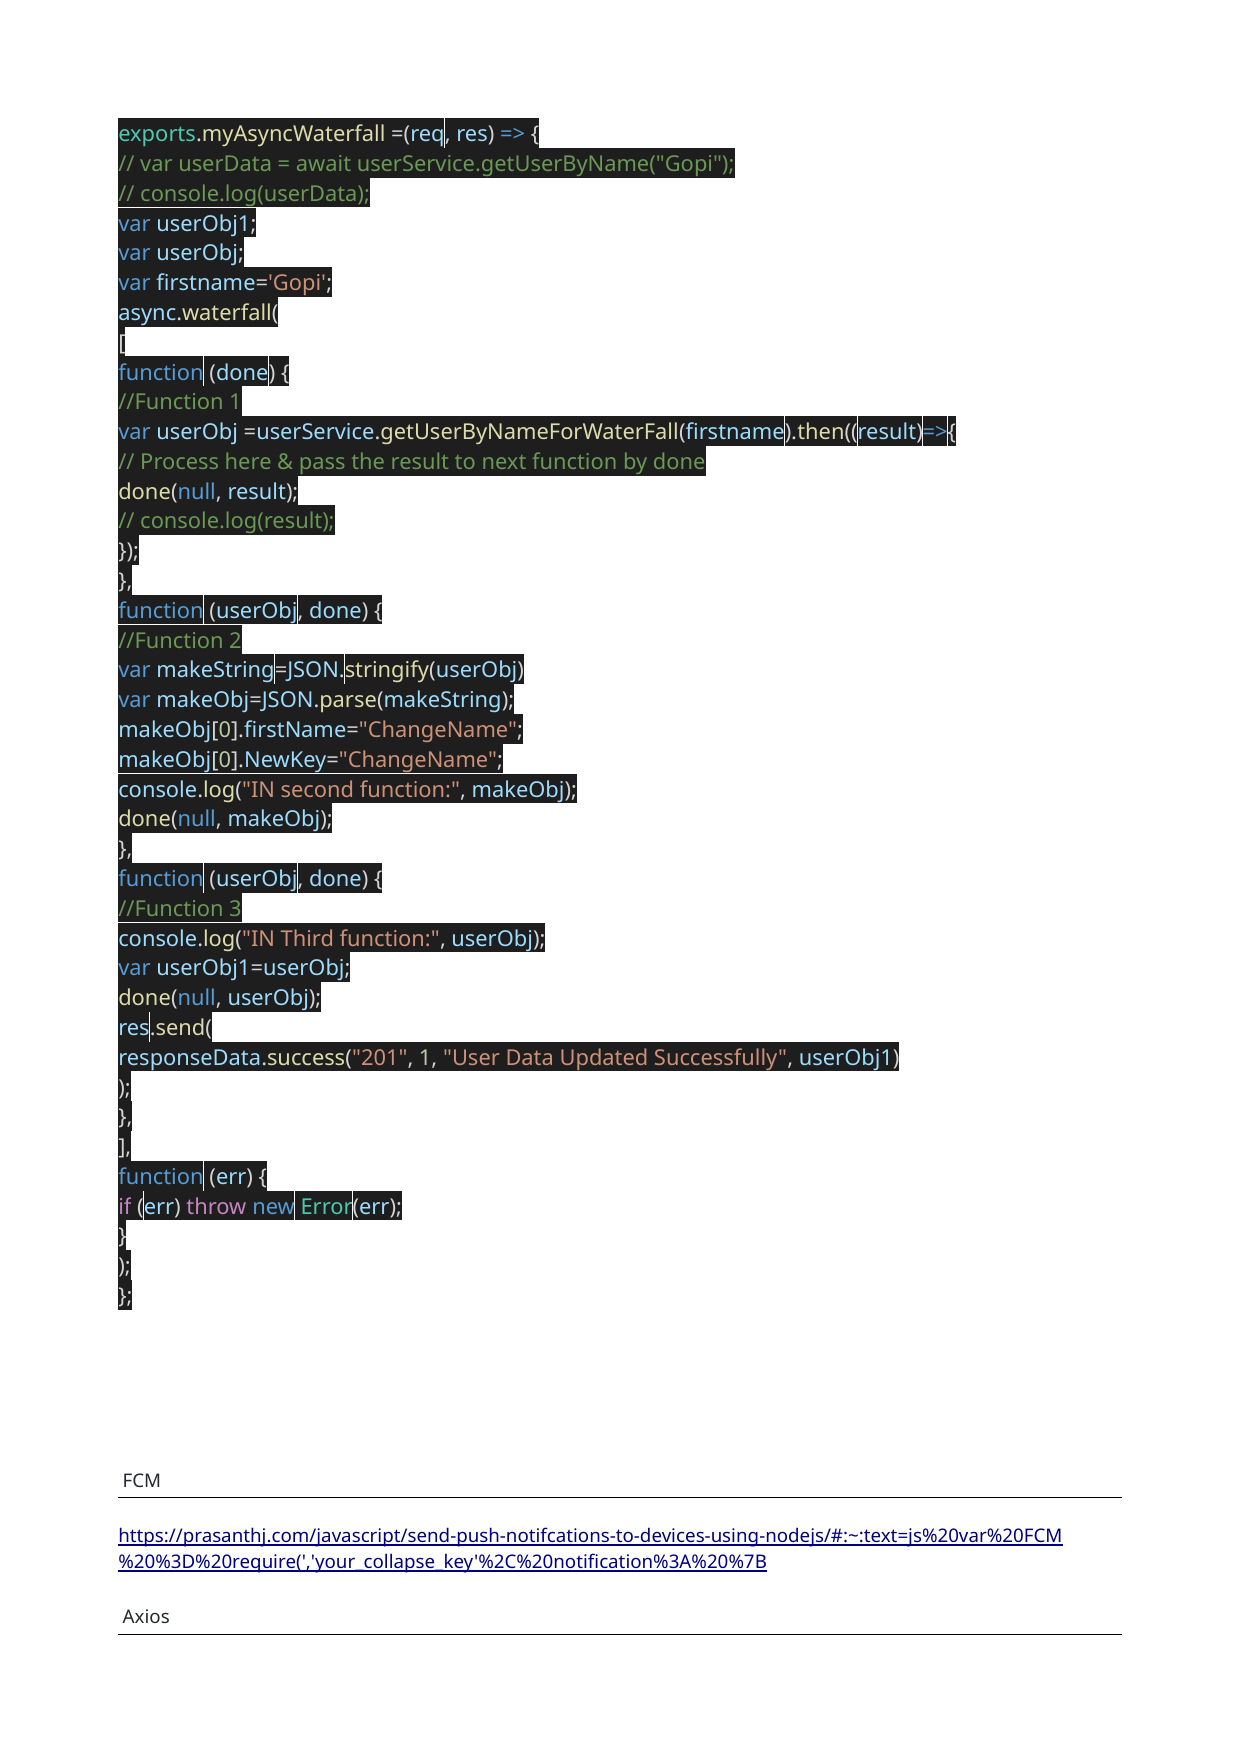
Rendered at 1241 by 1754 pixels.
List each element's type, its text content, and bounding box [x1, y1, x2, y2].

text // console.log(userData); [118, 178, 1122, 207]
text FCM [118, 1463, 1122, 1497]
text done(null, makeObj); [118, 803, 1122, 833]
text var userObj1=userObj; [118, 952, 1122, 982]
text responseData.success("201", 1, "User Data Updated Successfully", userObj1) [118, 1042, 1122, 1071]
text https://prasanthj.com/javascript/send-push-notifcations-to-devices-using-nodejs/#:~:text=js%20var%20FCM%20%3D%20require(','your_collapse_key'%2C%20notification%3A%20%7B [118, 1523, 1122, 1574]
text [ [118, 327, 1122, 356]
text async.waterfall( [118, 297, 1122, 327]
text var firstname='Gopi'; [118, 267, 1122, 297]
text done(null, userObj); [118, 982, 1122, 1012]
text var userObj =userService.getUserByNameForWaterFall(firstname).then((result)=>{ [118, 416, 1122, 446]
text var makeString=JSON.stringify(userObj) [118, 654, 1122, 684]
text // console.log(result); [118, 505, 1122, 535]
text console.log("IN Third function:", userObj); [118, 922, 1122, 952]
text }; [118, 1280, 1122, 1310]
text res.send( [118, 1012, 1122, 1042]
text ); [118, 1250, 1122, 1280]
text //Function 1 [118, 386, 1122, 416]
text ); [118, 1071, 1122, 1101]
text if (err) throw new Error(err); [118, 1191, 1122, 1220]
text function (err) { [118, 1161, 1122, 1191]
text console.log("IN second function:", makeObj); [118, 773, 1122, 803]
text //Function 3 [118, 893, 1122, 922]
text } [118, 1220, 1122, 1250]
text //Function 2 [118, 624, 1122, 654]
text var makeObj=JSON.parse(makeString); [118, 684, 1122, 714]
text ], [118, 1131, 1122, 1161]
text exports.myAsyncWaterfall =(req, res) => { [118, 118, 1122, 148]
text // Process here & pass the result to next function by done [118, 446, 1122, 476]
text makeObj[0].NewKey="ChangeName"; [118, 744, 1122, 773]
text }, [118, 1101, 1122, 1131]
text var userObj; [118, 237, 1122, 267]
text function (userObj, done) { [118, 595, 1122, 624]
text Axios [118, 1599, 1122, 1634]
text function (done) { [118, 356, 1122, 386]
text function (userObj, done) { [118, 863, 1122, 893]
text var userObj1; [118, 207, 1122, 237]
text }); [118, 535, 1122, 565]
text }, [118, 565, 1122, 595]
text // var userData = await userService.getUserByName("Gopi"); [118, 148, 1122, 178]
text makeObj[0].firstName="ChangeName"; [118, 714, 1122, 744]
text done(null, result); [118, 476, 1122, 505]
text }, [118, 833, 1122, 863]
